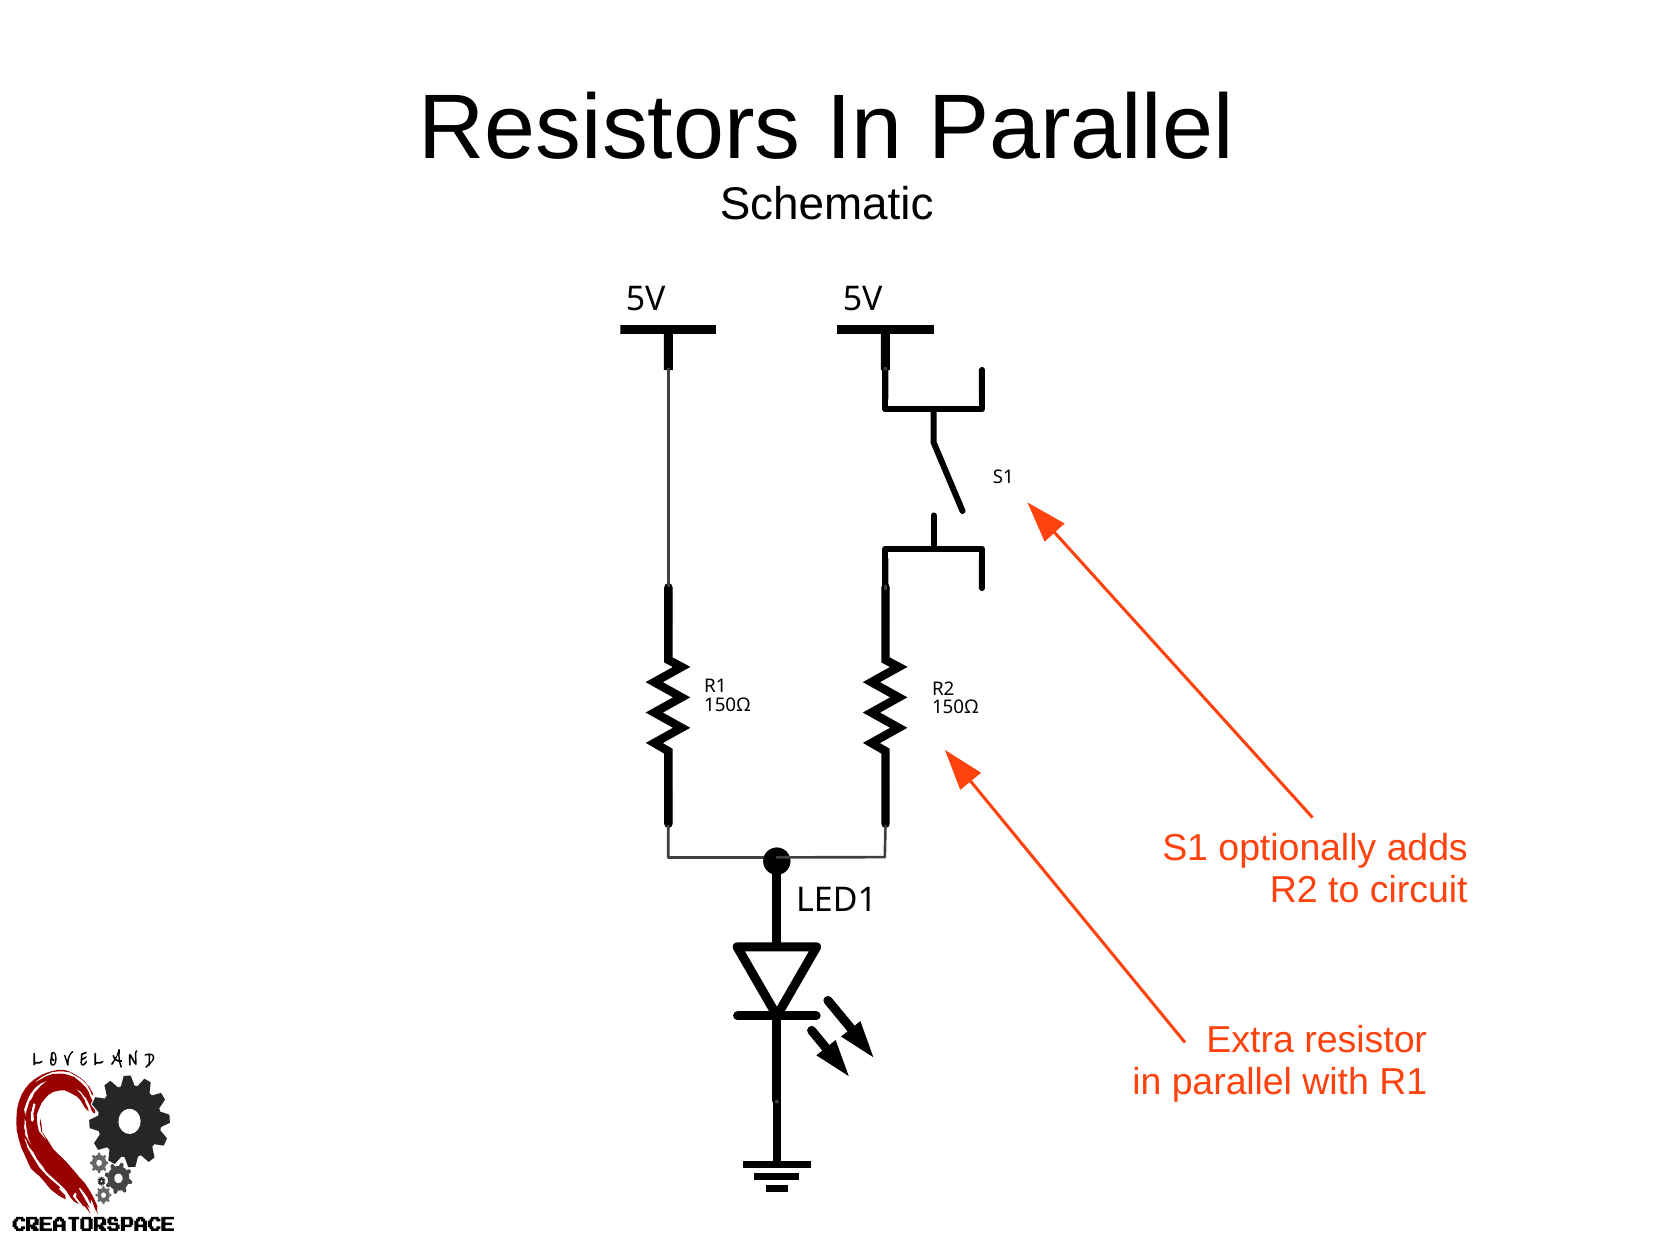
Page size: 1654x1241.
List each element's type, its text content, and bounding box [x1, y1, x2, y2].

picture [620, 270, 1021, 1192]
title Resistors In Parallel Schematic [82, 49, 1571, 257]
text_box S1 optionally adds R2 to circuit [1147, 819, 1483, 919]
text_box Extra resistor in parallel with R1 [1117, 1011, 1443, 1111]
